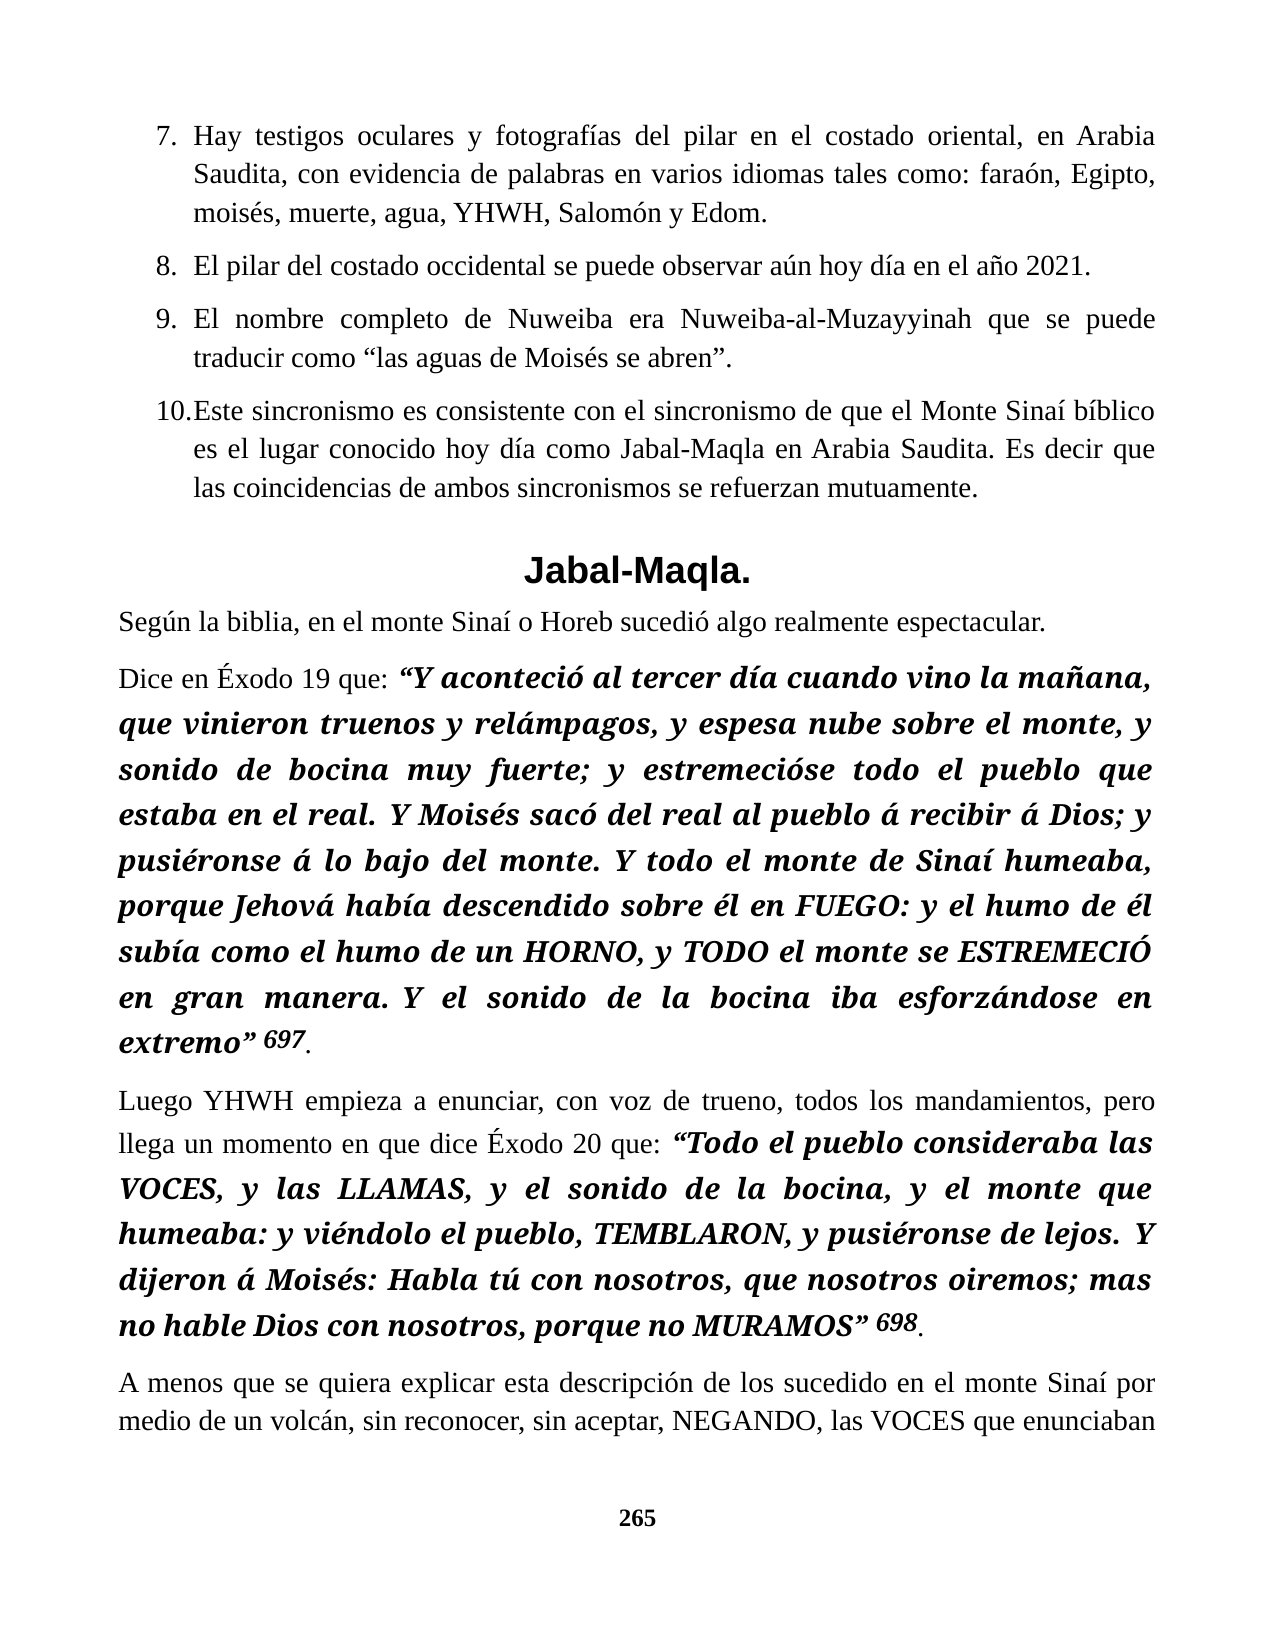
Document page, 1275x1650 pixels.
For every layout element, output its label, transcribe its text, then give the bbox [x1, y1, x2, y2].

text Según la biblia, en el monte Sinaí o Horeb sucedió algo realmente espectacular. [118, 604, 1157, 638]
text A menos que se quiera explicar esta descripción de los sucedido en el monte Sinaí por medio de un volcán, sin reconocer, sin aceptar, NEGANDO, las VOCES que enunciaban [118, 1365, 1157, 1437]
list Hay testigos oculares y fotografías del pilar en el costado oriental, en Arabia Saudita, con evidencia de palabras en varios idiomas tales como: faraón, Egipto, moisés, muerte, agua, YHWH, Salomón y Edom. [156, 118, 1157, 229]
list El pilar del costado occidental se puede observar aún hoy día en el año 2021. [156, 248, 1157, 282]
list Este sincronismo es consistente con el sincronismo de que el Monte Sinaí bíblico es el lugar conocido hoy día como Jabal-Maqla en Arabia Saudita. Es decir que las coincidencias de ambos sincronismos se refuerzan mutuamente. [156, 393, 1157, 504]
list El nombre completo de Nuweiba era Nuweiba-al-Muzayyinah que se puede traducir como “las aguas de Moisés se abren”. [156, 301, 1157, 373]
text Luego YHWH empieza a enunciar, con voz de trueno, todos los mandamientos, pero llega un momento en que dice Éxodo 20 que: “Todo el pueblo consideraba las VOCES, y las LLAMAS, y el sonido de la bocina, y el monte que humeaba: y viéndolo el pueblo, TEMBLARON, y pusiéronse de lejos. Y dijeron á Moisés: Habla tú con nosotros, que nosotros oiremos; mas no hable Dios con nosotros, porque no MURAMOS” . [118, 1083, 1157, 1344]
subtitle Jabal-Maqla. [118, 548, 1157, 592]
text Dice en Éxodo 19 que: “Y aconteció al tercer día cuando vino la mañana, que vinieron truenos y relámpagos, y espesa nube sobre el monte, y sonido de bocina muy fuerte; y estremecióse todo el pueblo que estaba en el real. Y Moisés sacó del real al pueblo á recibir á Dios; y pusiéronse á lo bajo del monte. Y todo el monte de Sinaí humeaba, porque Jehová había descendido sobre él en FUEGO: y el humo de él subía como el humo de un HORNO, y TODO el monte se ESTREMECIÓ en gran manera. Y el sonido de la bocina iba esforzándose en extremo” . [118, 658, 1157, 1062]
